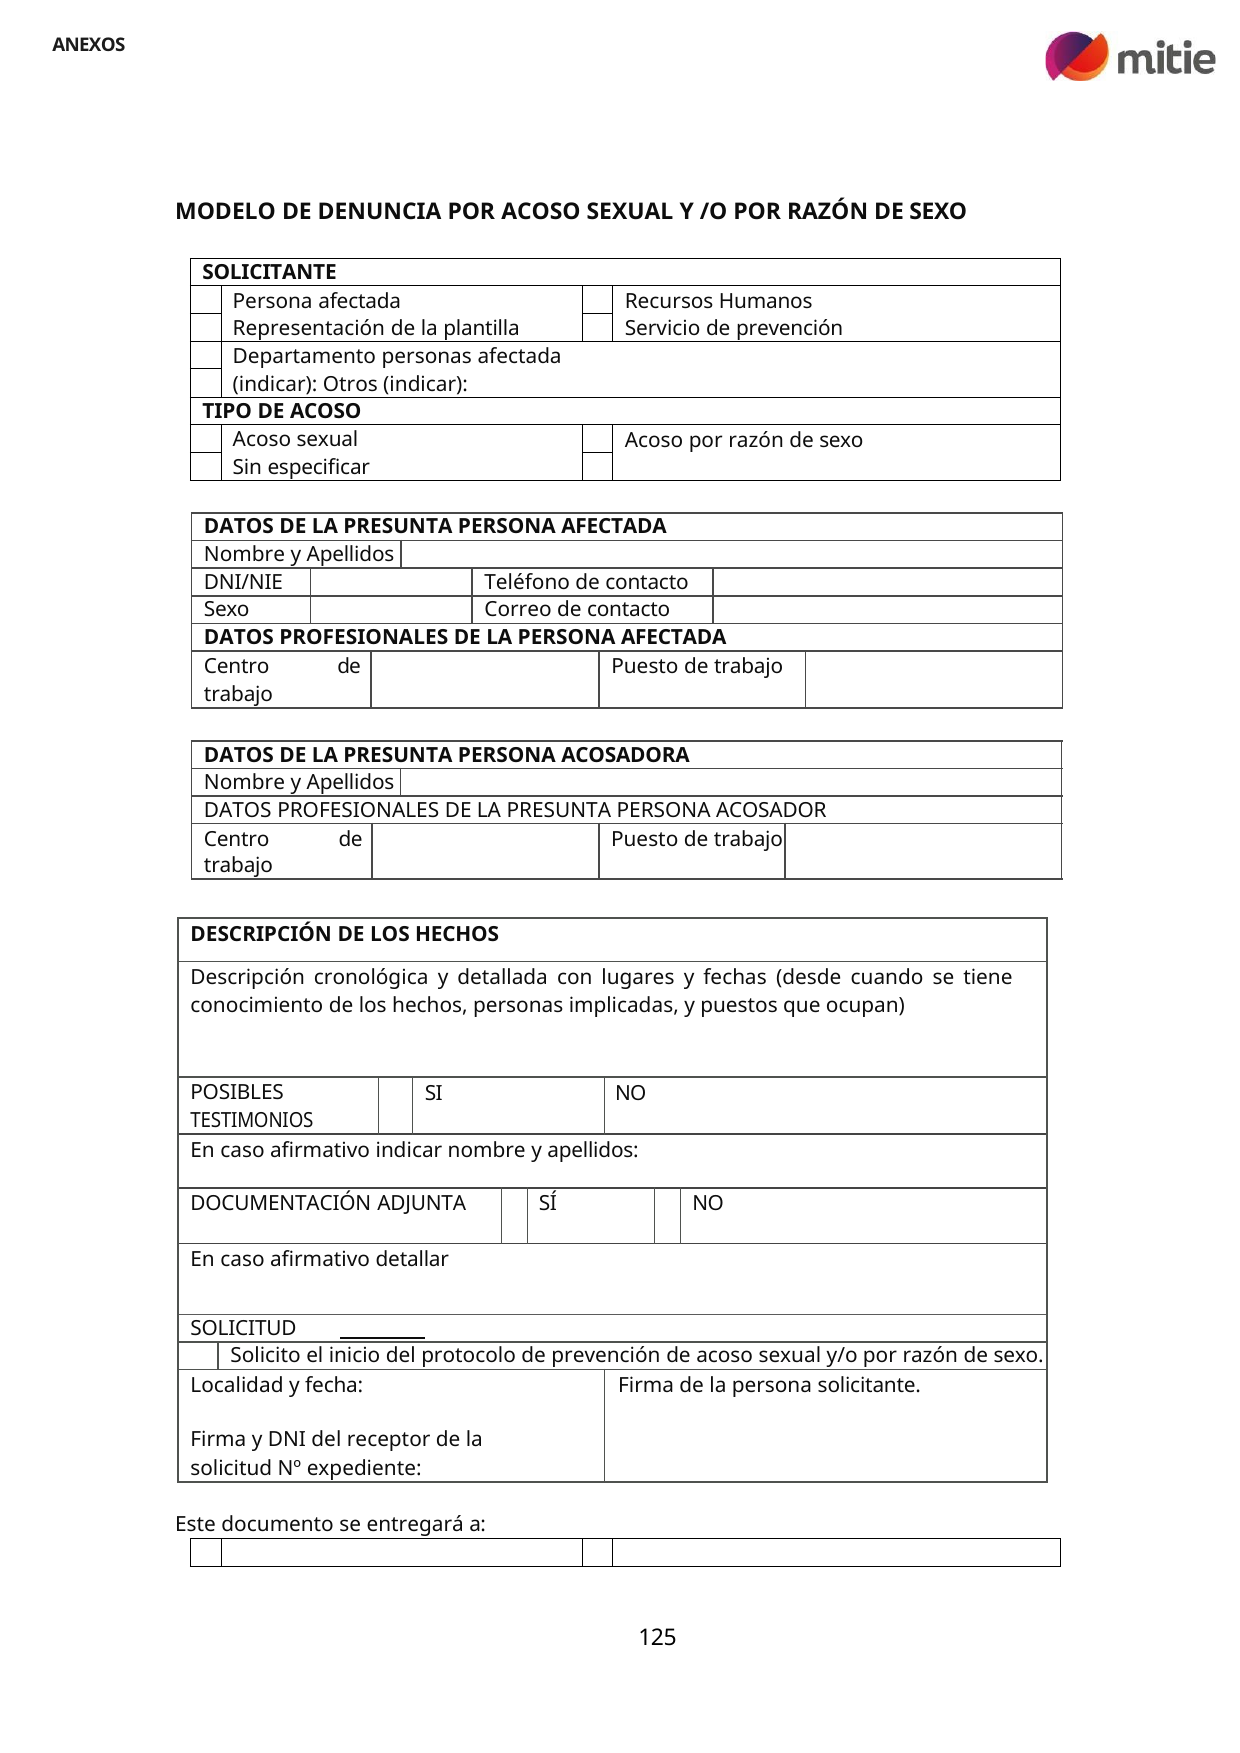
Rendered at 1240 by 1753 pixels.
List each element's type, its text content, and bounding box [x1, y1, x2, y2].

table_cell [191, 453, 221, 479]
table_cell Departamento personas afectada (indicar): Otros (indicar): [222, 342, 1060, 397]
table_header SOLICITANTE [191, 259, 1060, 285]
table_header DESCRIPCIÓN DE LOS HECHOS [179, 919, 1046, 961]
table_cell Recursos Humanos Servicio de prevención [613, 286, 1060, 341]
table_cell [401, 769, 1061, 795]
table_cell Sexo [192, 597, 310, 622]
table_cell Persona afectada Representación de la plantilla [222, 286, 582, 341]
table_cell Nombre y Apellidos [192, 769, 400, 795]
table_header [583, 1539, 612, 1566]
table_cell En caso afirmativo detallar [179, 1244, 1046, 1313]
table_cell Puesto de trabajo [600, 824, 784, 878]
text Este documento se entregará a: [175, 1509, 1166, 1538]
table_cell [191, 425, 221, 452]
table_cell Firma de la persona solicitante. [605, 1370, 1046, 1481]
table_header [191, 1539, 221, 1566]
subtitle MODELO DE DENUNCIA POR ACOSO SEXUAL Y /O POR RAZÓN DE SEXO [175, 195, 1166, 227]
table_cell [714, 569, 1062, 595]
table_cell Teléfono de contacto [473, 569, 712, 595]
table_cell [402, 541, 1062, 567]
table_cell [311, 597, 471, 622]
table_cell En caso afirmativo indicar nombre y apellidos: [179, 1135, 1046, 1187]
table_cell [583, 314, 612, 341]
table_cell Descripción cronológica y detallada con lugares y fechas (desde cuando se tiene conocimiento de los hechos, personas implicadas, y puestos que ocupan) [179, 962, 1046, 1076]
table_cell [786, 824, 1061, 878]
table_cell DNI/NIE [192, 569, 310, 595]
table_cell [191, 342, 221, 368]
table_cell NO [681, 1189, 1046, 1242]
table_cell SÍ [528, 1189, 654, 1242]
table_cell [714, 597, 1062, 622]
table_cell [179, 1343, 217, 1368]
table_header DATOS DE LA PRESUNTA PERSONA AFECTADA [192, 514, 1062, 539]
table_cell Localidad y fecha: Firma y DNI del receptor de la solicitud Nº expediente: [179, 1370, 604, 1481]
table_cell [806, 652, 1062, 707]
table_header [222, 1539, 582, 1566]
table_cell NO [605, 1078, 1046, 1133]
table_cell [583, 453, 612, 479]
table_cell Acoso por razón de sexo [613, 425, 1060, 479]
table_cell [373, 824, 598, 878]
table_cell DATOS PROFESIONALES DE LA PRESUNTA PERSONA ACOSADOR [192, 797, 1061, 823]
table_cell SOLICITUD [179, 1315, 1046, 1341]
table_cell [583, 425, 612, 452]
table_cell [583, 286, 612, 313]
table_header [613, 1539, 1060, 1566]
table_cell TIPO DE ACOSO [191, 398, 1060, 424]
table_cell Puesto de trabajo [600, 652, 805, 707]
table_cell Correo de contacto [473, 597, 712, 622]
table_header DATOS DE LA PRESUNTA PERSONA ACOSADORA [192, 742, 1061, 768]
table_cell POSIBLES TESTIMONIOS [179, 1078, 378, 1133]
table_cell Acoso sexual Sin especificar [222, 425, 582, 479]
table_cell DATOS PROFESIONALES DE LA PERSONA AFECTADA [192, 624, 1062, 650]
table_cell [502, 1189, 527, 1242]
table_cell [379, 1078, 412, 1133]
table_cell [191, 369, 221, 397]
table_cell [311, 569, 471, 595]
table_cell Nombre y Apellidos [192, 541, 400, 567]
table_cell [372, 652, 598, 707]
table_cell SI [413, 1078, 604, 1133]
table_cell Centro de trabajo [192, 824, 371, 878]
table_cell [191, 314, 221, 341]
table_cell [655, 1189, 680, 1242]
table_cell Centro de trabajo [192, 652, 370, 707]
table_cell [191, 286, 221, 313]
table_cell DOCUMENTACIÓN ADJUNTA [179, 1189, 501, 1242]
table_cell Solicito el inicio del protocolo de prevención de acoso sexual y/o por razón de sexo. [219, 1343, 1046, 1368]
